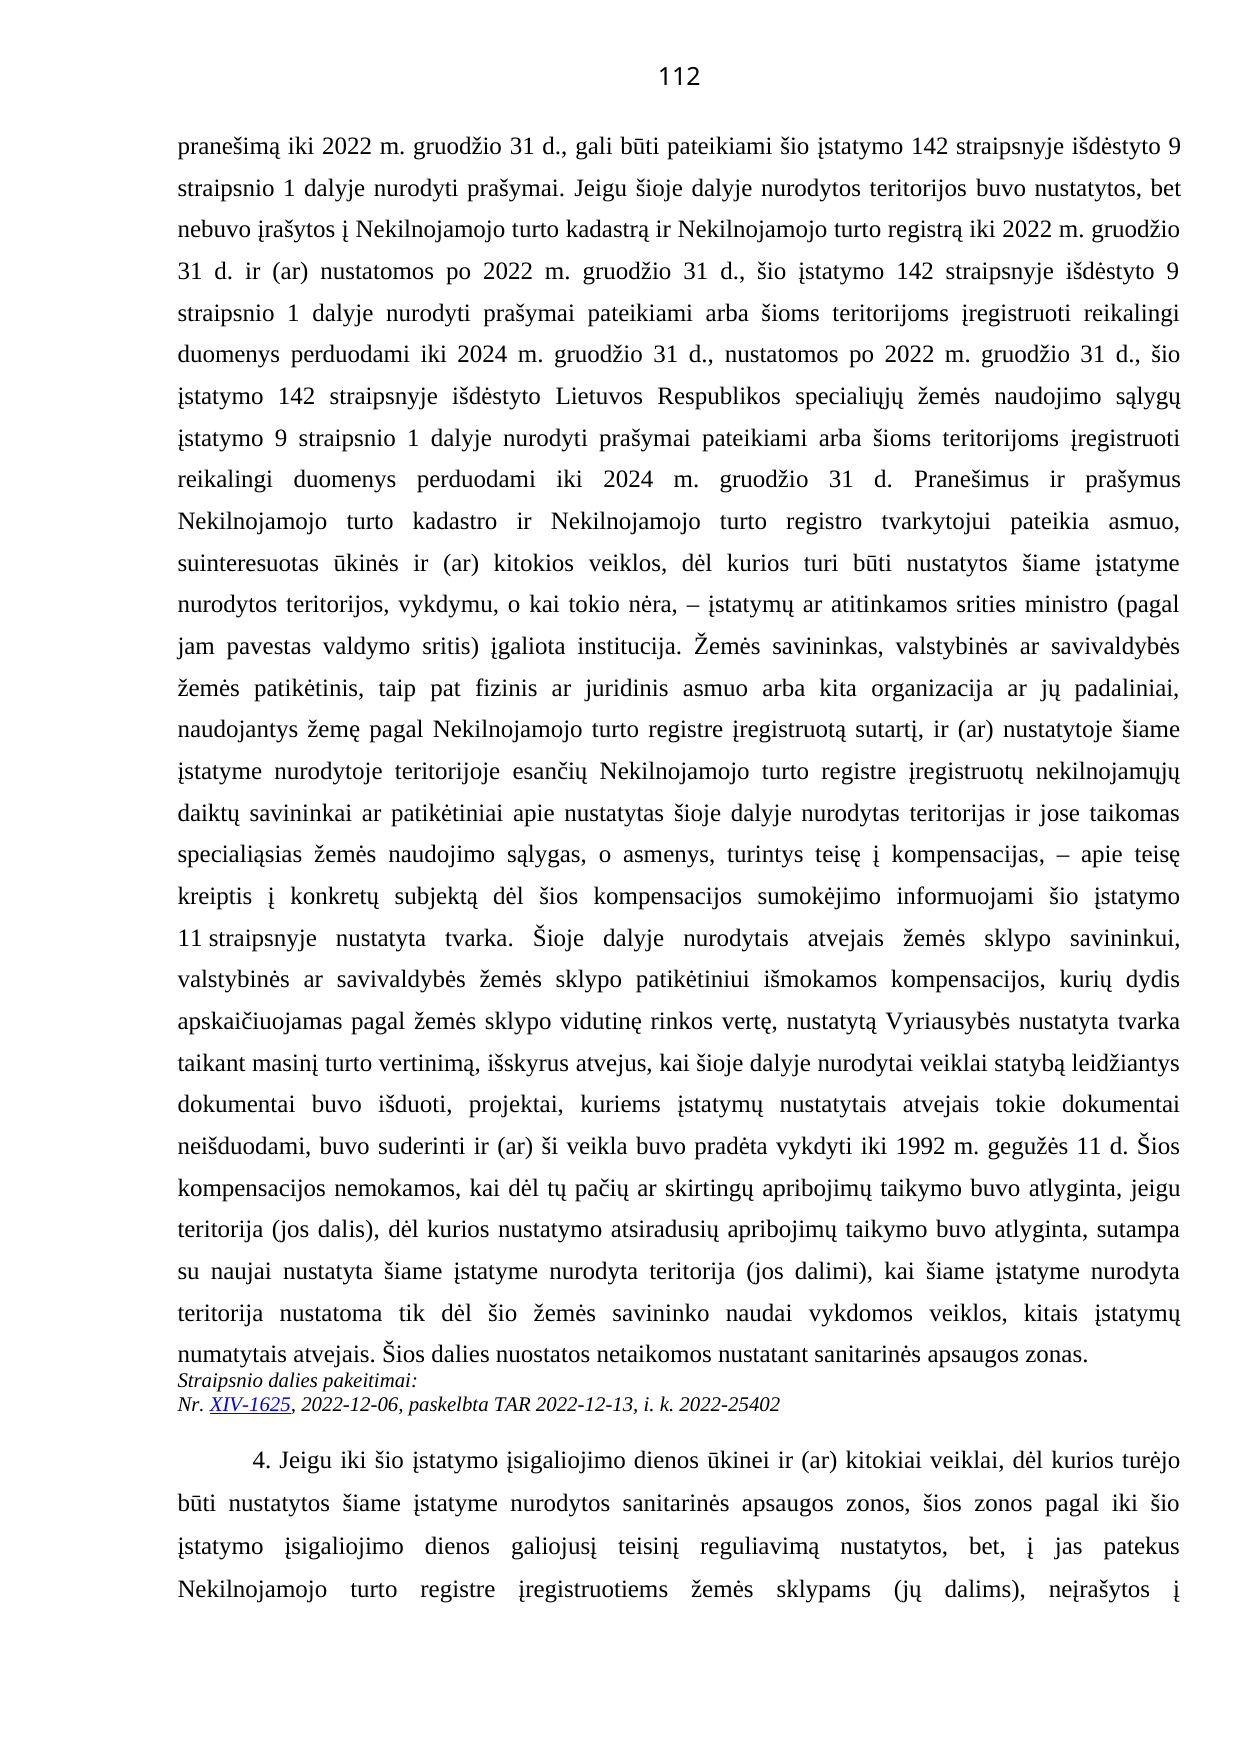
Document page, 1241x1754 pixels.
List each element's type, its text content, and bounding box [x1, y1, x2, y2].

text pranešimą iki 2022 m. gruodžio 31 d., gali būti pateikiami šio įstatymo 142 straipsnyje išdėstyto 9 straipsnio 1 dalyje nurodyti prašymai. Jeigu šioje dalyje nurodytos teritorijos buvo nustatytos, bet nebuvo įrašytos į Nekilnojamojo turto kadastrą ir Nekilnojamojo turto registrą iki 2022 m. gruodžio 31 d. ir (ar) nustatomos po 2022 m. gruodžio 31 d., šio įstatymo 142 straipsnyje išdėstyto 9 straipsnio 1 dalyje nurodyti prašymai pateikiami arba šioms teritorijoms įregistruoti reikalingi duomenys perduodami iki 2024 m. gruodžio 31 d., nustatomos po 2022 m. gruodžio 31 d., šio įstatymo 142 straipsnyje išdėstyto Lietuvos Respublikos specialiųjų žemės naudojimo sąlygų įstatymo 9 straipsnio 1 dalyje nurodyti prašymai pateikiami arba šioms teritorijoms įregistruoti reikalingi duomenys perduodami iki 2024 m. gruodžio 31 d. Pranešimus ir prašymus Nekilnojamojo turto kadastro ir Nekilnojamojo turto registro tvarkytojui pateikia asmuo, suinteresuotas ūkinės ir (ar) kitokios veiklos, dėl kurios turi būti nustatytos šiame įstatyme nurodytos teritorijos, vykdymu, o kai tokio nėra, – įstatymų ar atitinkamos srities ministro (pagal jam pavestas valdymo sritis) įgaliota institucija. Žemės savininkas, valstybinės ar savivaldybės žemės patikėtinis, taip pat fizinis ar juridinis asmuo arba kita organizacija ar jų padaliniai, naudojantys žemę pagal Nekilnojamojo turto registre įregistruotą sutartį, ir (ar) nustatytoje šiame įstatyme nurodytoje teritorijoje esančių Nekilnojamojo turto registre įregistruotų nekilnojamųjų daiktų savininkai ar patikėtiniai apie nustatytas šioje dalyje nurodytas teritorijas ir jose taikomas specialiąsias žemės naudojimo sąlygas, o asmenys, turintys teisę į kompensacijas, – apie teisę kreiptis į konkretų subjektą dėl šios kompensacijos sumokėjimo informuojami šio įstatymo 11 straipsnyje nustatyta tvarka. Šioje dalyje nurodytais atvejais žemės sklypo savininkui, valstybinės ar savivaldybės žemės sklypo patikėtiniui išmokamos kompensacijos, kurių dydis apskaičiuojamas pagal žemės sklypo vidutinę rinkos vertę, nustatytą Vyriausybės nustatyta tvarka taikant masinį turto vertinimą, išskyrus atvejus, kai šioje dalyje nurodytai veiklai statybą leidžiantys dokumentai buvo išduoti, projektai, kuriems įstatymų nustatytais atvejais tokie dokumentai neišduodami, buvo suderinti ir (ar) ši veikla buvo pradėta vykdyti iki 1992 m. gegužės 11 d. Šios kompensacijos nemokamos, kai dėl tų pačių ar skirtingų apribojimų taikymo buvo atlyginta, jeigu teritorija (jos dalis), dėl kurios nustatymo atsiradusių apribojimų taikymo buvo atlyginta, sutampa su naujai nustatyta šiame įstatyme nurodyta teritorija (jos dalimi), kai šiame įstatyme nurodyta teritorija nustatoma tik dėl šio žemės savininko naudai vykdomos veiklos, kitais įstatymų numatytais atvejais. Šios dalies nuostatos netaikomos nustatant sanitarinės apsaugos zonas. [177, 118, 1181, 1368]
text Straipsnio dalies pakeitimai: [177, 1368, 1181, 1392]
text 4. Jeigu iki šio įstatymo įsigaliojimo dienos ūkinei ir (ar) kitokiai veiklai, dėl kurios turėjo būti nustatytos šiame įstatyme nurodytos sanitarinės apsaugos zonos, šios zonos pagal iki šio įstatymo įsigaliojimo dienos galiojusį teisinį reguliavimą nustatytos, bet, į jas patekus Nekilnojamojo turto registre įregistruotiems žemės sklypams (jų dalims), neįrašytos į [177, 1445, 1181, 1603]
text Nr. XIV-1625, 2022-12-06, paskelbta TAR 2022-12-13, i. k. 2022-25402 [177, 1392, 1181, 1416]
